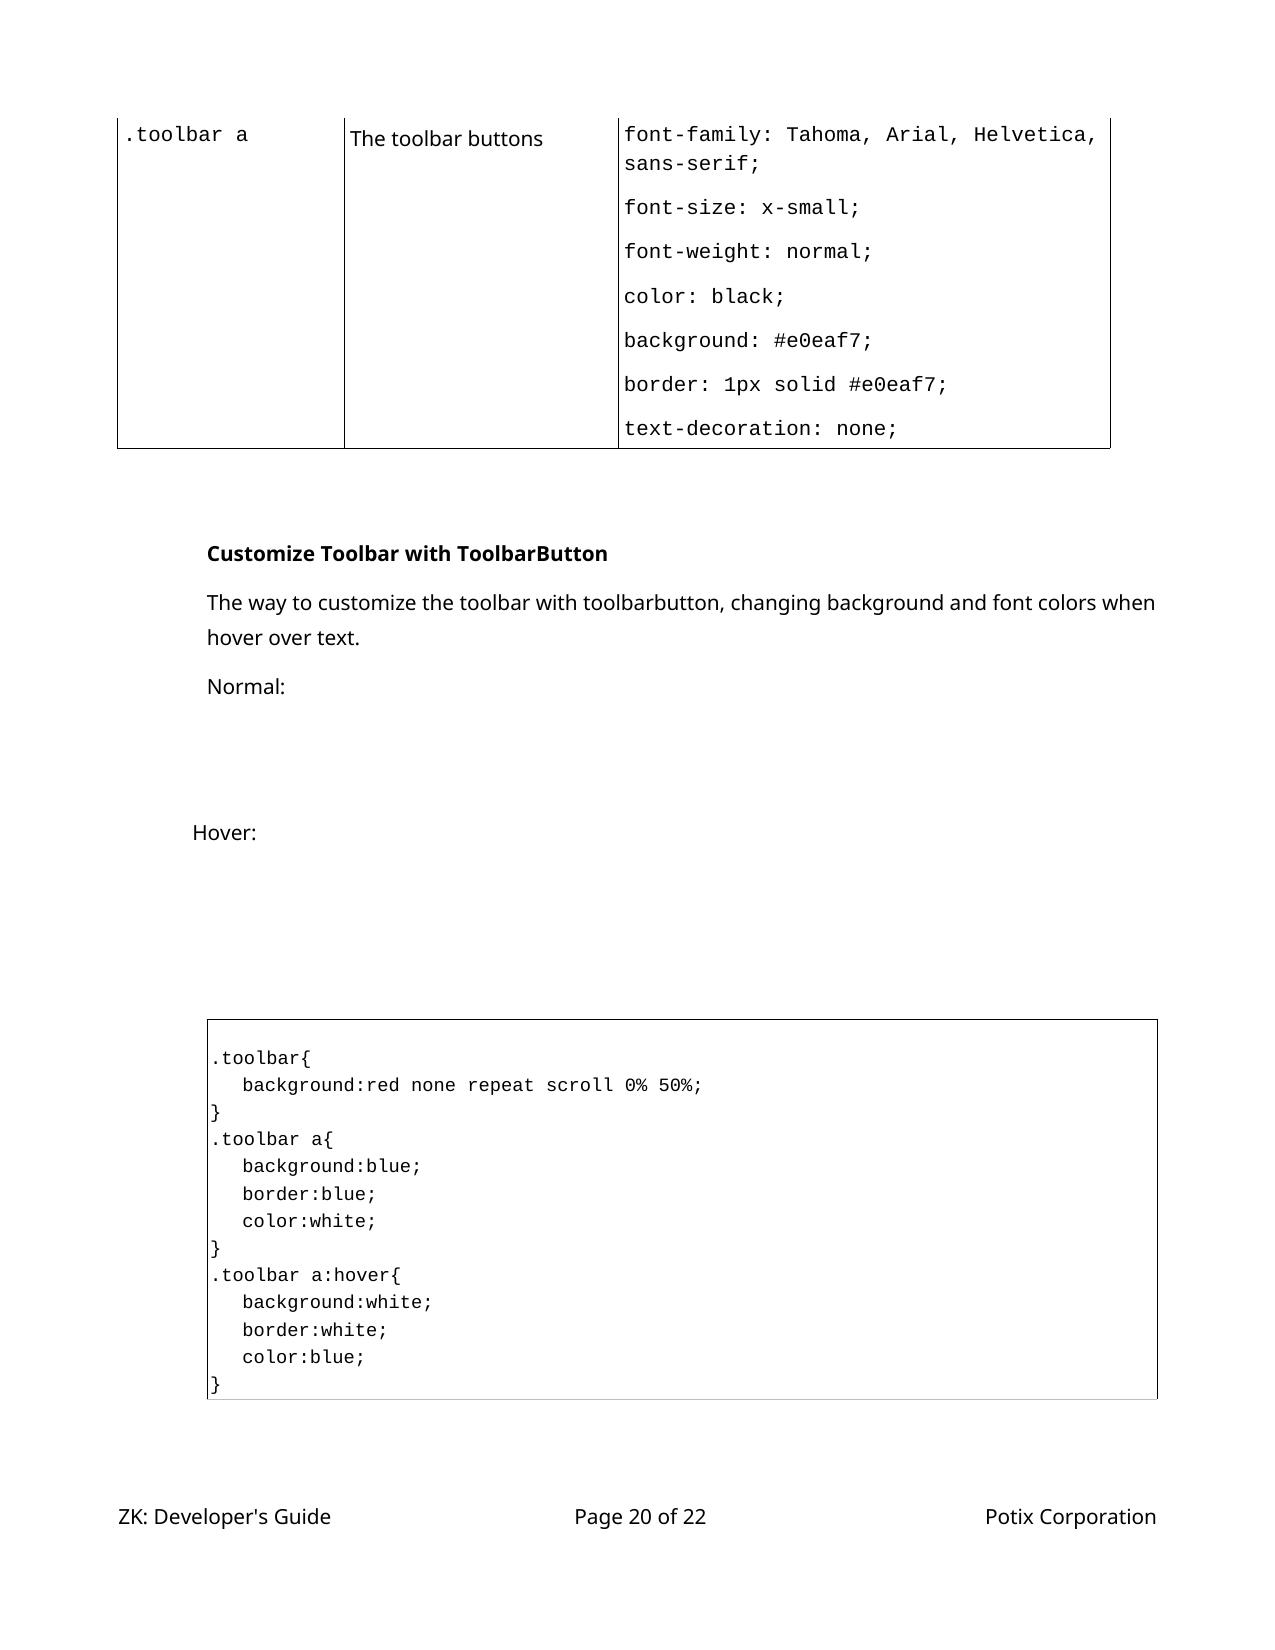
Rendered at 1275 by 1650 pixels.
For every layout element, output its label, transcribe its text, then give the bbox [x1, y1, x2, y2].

text background:blue; [208, 1154, 1157, 1179]
text Hover: [118, 721, 1157, 847]
text border:white; [208, 1317, 1157, 1342]
text } [208, 1236, 1157, 1260]
text background:red none repeat scroll 0% 50%; [208, 1073, 1157, 1097]
text } [208, 1100, 1157, 1124]
text Normal: [207, 672, 1157, 700]
text } [208, 1372, 1157, 1399]
text border:blue; [208, 1182, 1157, 1206]
text The way to customize the toolbar with toolbarbutton, changing background and font colors when hover over text. [207, 588, 1157, 651]
text .toolbar a{ [208, 1127, 1157, 1151]
text color:white; [208, 1209, 1157, 1233]
text color:blue; [208, 1345, 1157, 1369]
table_cell The toolbar buttons [345, 118, 618, 448]
table_cell font-family: Tahoma, Arial, Helvetica, sans-serif; font-size: x-small; font-weight: normal; color: black; background: #e0eaf7; border: 1px solid #e0eaf7; text-decoration: none; [619, 118, 1110, 448]
text .toolbar{ [208, 1046, 1157, 1070]
table_cell .toolbar a [118, 118, 344, 448]
text .toolbar a:hover{ [208, 1263, 1157, 1287]
text background:white; [208, 1290, 1157, 1314]
subtitle Customize Toolbar with ToolbarButton [207, 539, 1157, 567]
